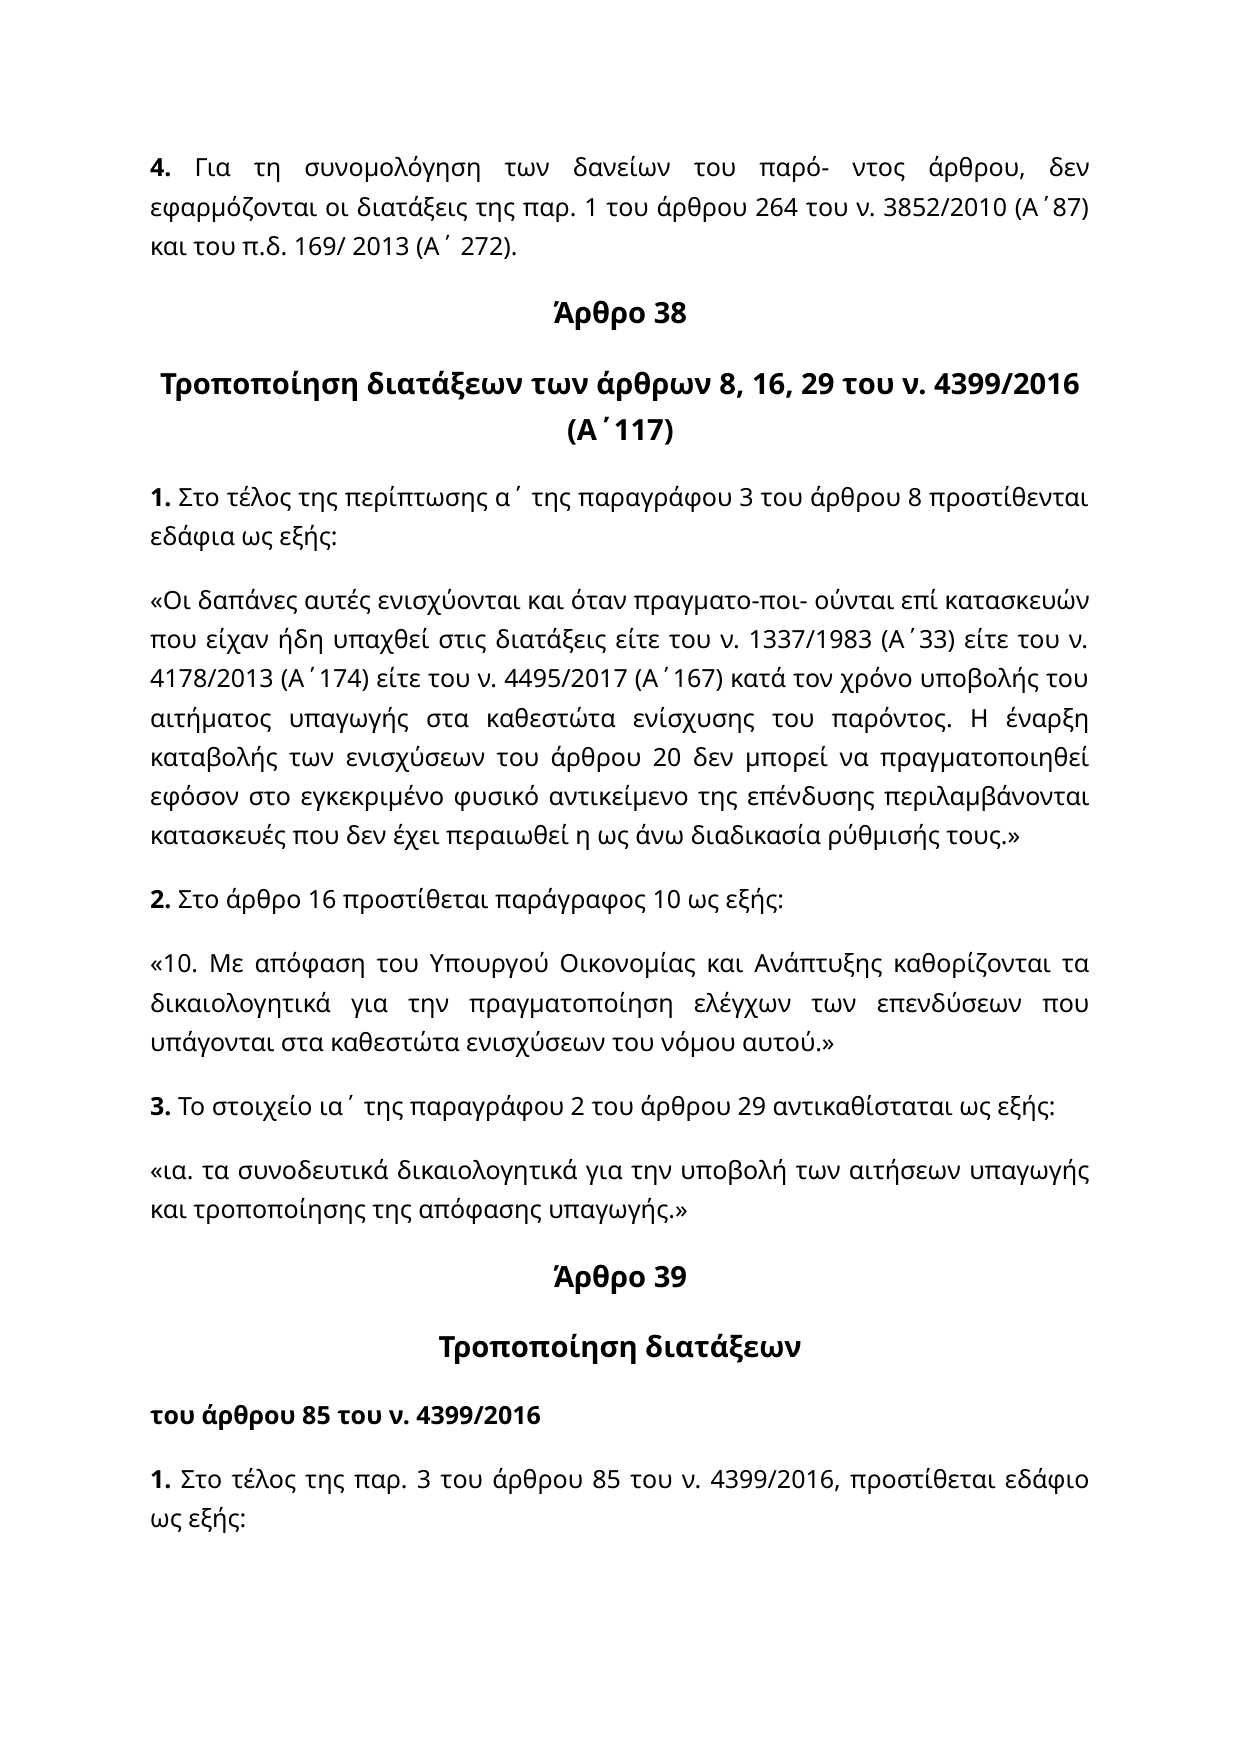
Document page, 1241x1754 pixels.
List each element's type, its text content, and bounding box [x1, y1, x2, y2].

text 1. Στο τέλος της περίπτωσης α΄ της παραγράφου 3 του άρθρου 8 προστίθενται εδάφια ως εξής: [150, 479, 1090, 553]
subtitle Τροποποίηση διατάξεων των άρθρων 8, 16, 29 του ν. 4399/2016 (Α΄117) [150, 363, 1090, 448]
subtitle Άρθρο 39 [150, 1256, 1090, 1296]
text του άρθρου 85 του ν. 4399/2016 [150, 1397, 1090, 1431]
subtitle Άρθρο 38 [150, 292, 1090, 332]
text «ια. τα συνοδευτικά δικαιολογητικά για την υποβολή των αιτήσεων υπαγωγής και τροποποίησης της απόφασης υπαγωγής.» [150, 1153, 1090, 1226]
text «10. Με απόφαση του Υπουργού Οικονομίας και Ανάπτυξης καθορίζονται τα δικαιολογητικά για την πραγματοποίηση ελέγχων των επενδύσεων που υπάγονται στα καθεστώτα ενισχύσεων του νόμου αυτού.» [150, 946, 1090, 1058]
text «Οι δαπάνες αυτές ενισχύονται και όταν πραγματο-ποι- ούνται επί κατασκευών που είχαν ήδη υπαχθεί στις διατάξεις είτε του ν. 1337/1983 (Α΄33) είτε του ν. 4178/2013 (Α΄174) είτε του ν. 4495/2017 (Α΄167) κατά τον χρόνο υποβολής του αιτήματος υπαγωγής στα καθεστώτα ενίσχυσης του παρόντος. Η έναρξη καταβολής των ενισχύσεων του άρθρου 20 δεν μπορεί να πραγματοποιηθεί εφόσον στο εγκεκριμένο φυσικό αντικείμενο της επένδυσης περιλαμβάνονται κατασκευές που δεν έχει περαιωθεί η ως άνω διαδικασία ρύθμισής τους.» [150, 583, 1090, 852]
text 3. Το στοιχείο ια΄ της παραγράφου 2 του άρθρου 29 αντικαθίσταται ως εξής: [150, 1088, 1090, 1123]
subtitle Τροποποίηση διατάξεων [150, 1327, 1090, 1366]
text 1. Στο τέλος της παρ. 3 του άρθρου 85 του ν. 4399/2016, προστίθεται εδάφιο ως εξής: [150, 1461, 1090, 1535]
text 4. Για τη συνομολόγηση των δανείων του παρό- ντος άρθρου, δεν εφαρμόζονται οι διατάξεις της παρ. 1 του άρθρου 264 του ν. 3852/2010 (Α΄87) και του π.δ. 169/ 2013 (Α΄ 272). [150, 150, 1090, 262]
text 2. Στο άρθρο 16 προστίθεται παράγραφος 10 ως εξής: [150, 882, 1090, 916]
